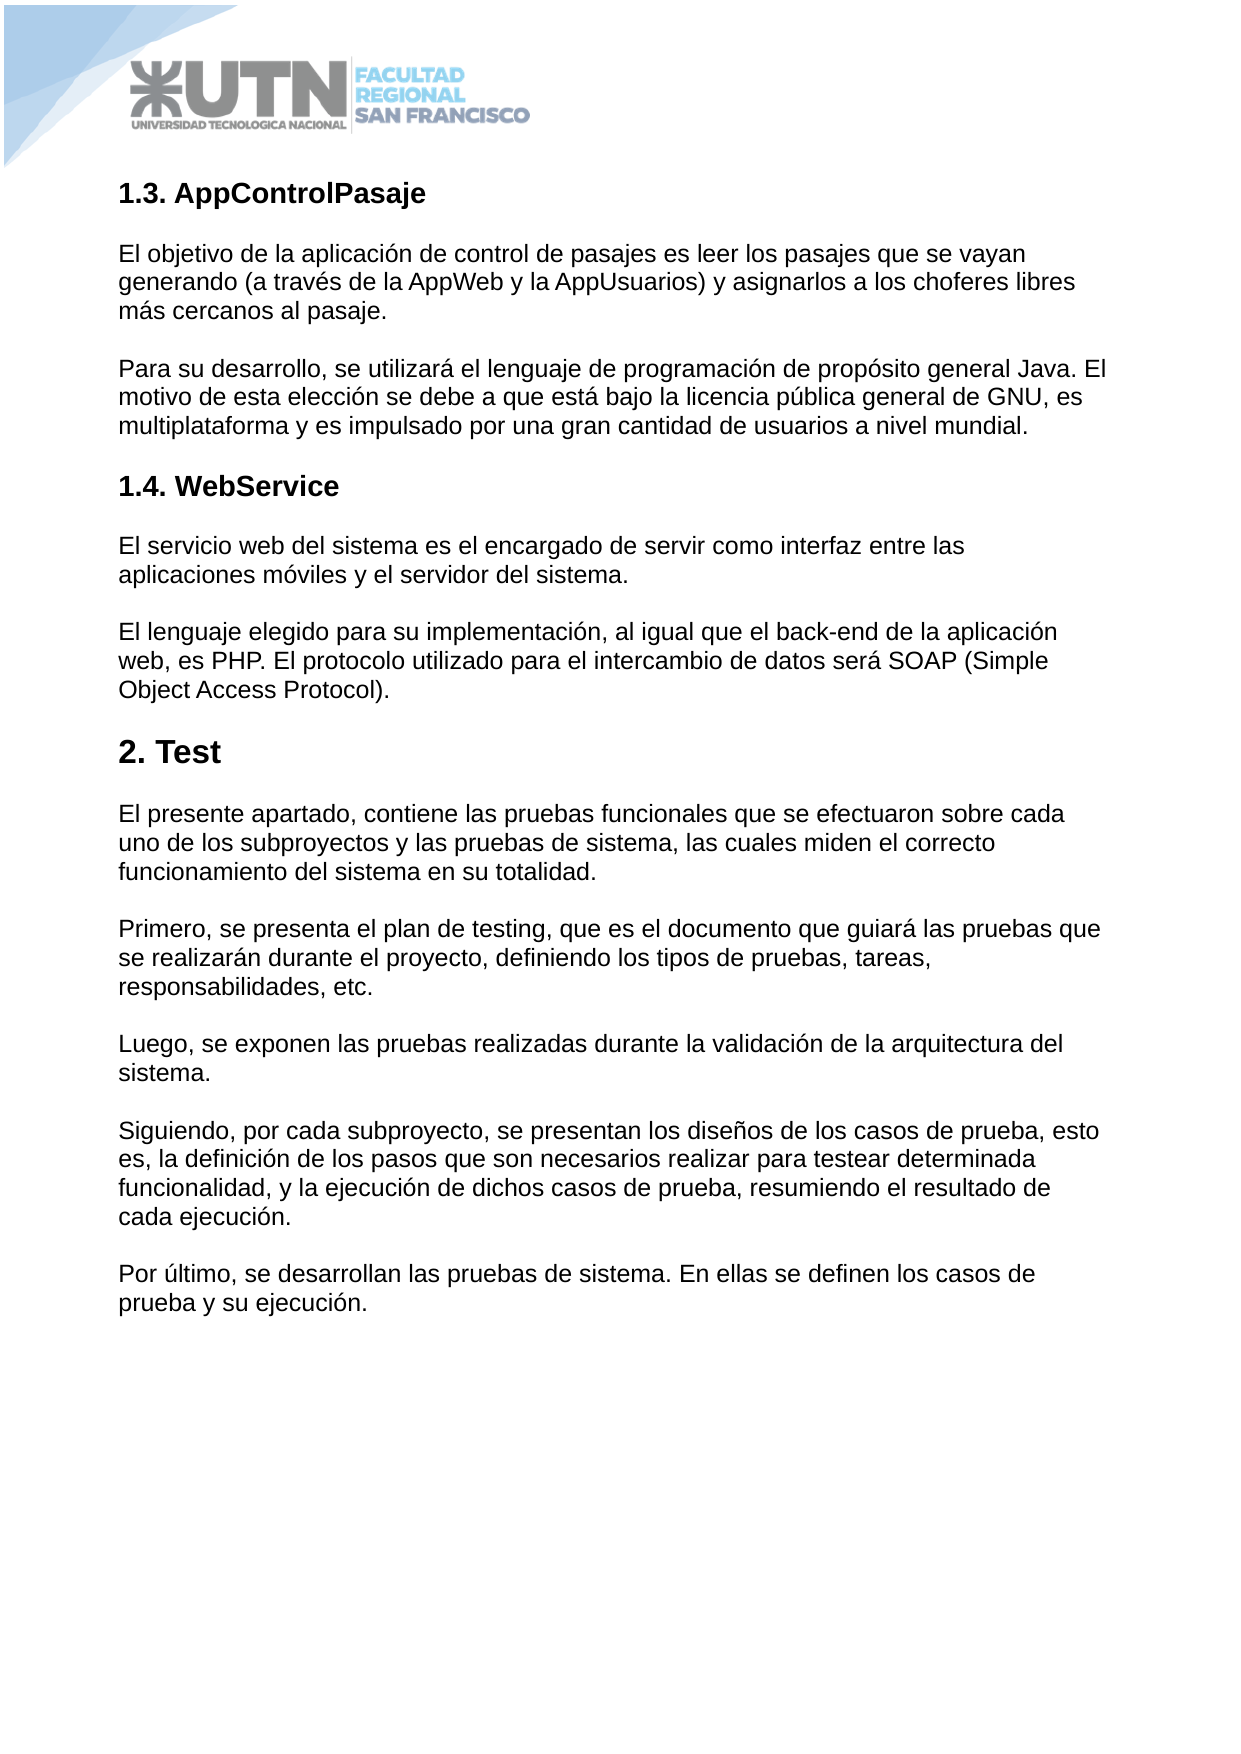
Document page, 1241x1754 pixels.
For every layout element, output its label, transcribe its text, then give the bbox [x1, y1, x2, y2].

text 2. Test [118, 732, 1110, 771]
text El objetivo de la aplicación de control de pasajes es leer los pasajes que se vayan generando (a través de la AppWeb y la AppUsuarios) y asignarlos a los choferes libres más cercanos al pasaje. [118, 239, 1110, 325]
text Para su desarrollo, se utilizará el lenguaje de programación de propósito general Java. El motivo de esta elección se debe a que está bajo la licencia pública general de GNU, es multiplataforma y es impulsado por una gran cantidad de usuarios a nivel mundial. [118, 354, 1110, 440]
text El lenguaje elegido para su implementación, al igual que el back-end de la aplicación web, es PHP. El protocolo utilizado para el intercambio de datos será SOAP (Simple Object Access Protocol). [118, 617, 1110, 703]
text Siguiendo, por cada subproyecto, se presentan los diseños de los casos de prueba, esto es, la definición de los pasos que son necesarios realizar para testear determinada funcionalidad, y la ejecución de dichos casos de prueba, resumiendo el resultado de cada ejecución. [118, 1116, 1110, 1231]
text El servicio web del sistema es el encargado de servir como interfaz entre las aplicaciones móviles y el servidor del sistema. [118, 531, 1110, 588]
text Primero, se presenta el plan de testing, que es el documento que guiará las pruebas que se realizarán durante el proyecto, definiendo los tipos de pruebas, tareas, responsabilidades, etc. [118, 914, 1110, 1001]
text 1.4. WebService [118, 469, 1110, 502]
text 1.3. AppControlPasaje [118, 176, 1110, 210]
text El presente apartado, contiene las pruebas funcionales que se efectuaron sobre cada uno de los subproyectos y las pruebas de sistema, las cuales miden el correcto funcionamiento del sistema en su totalidad. [118, 799, 1110, 886]
text Luego, se exponen las pruebas realizadas durante la validación de la arquitectura del sistema. [118, 1029, 1110, 1087]
text Por último, se desarrollan las pruebas de sistema. En ellas se definen los casos de prueba y su ejecución. [118, 1259, 1110, 1317]
picture [3, 5, 532, 169]
